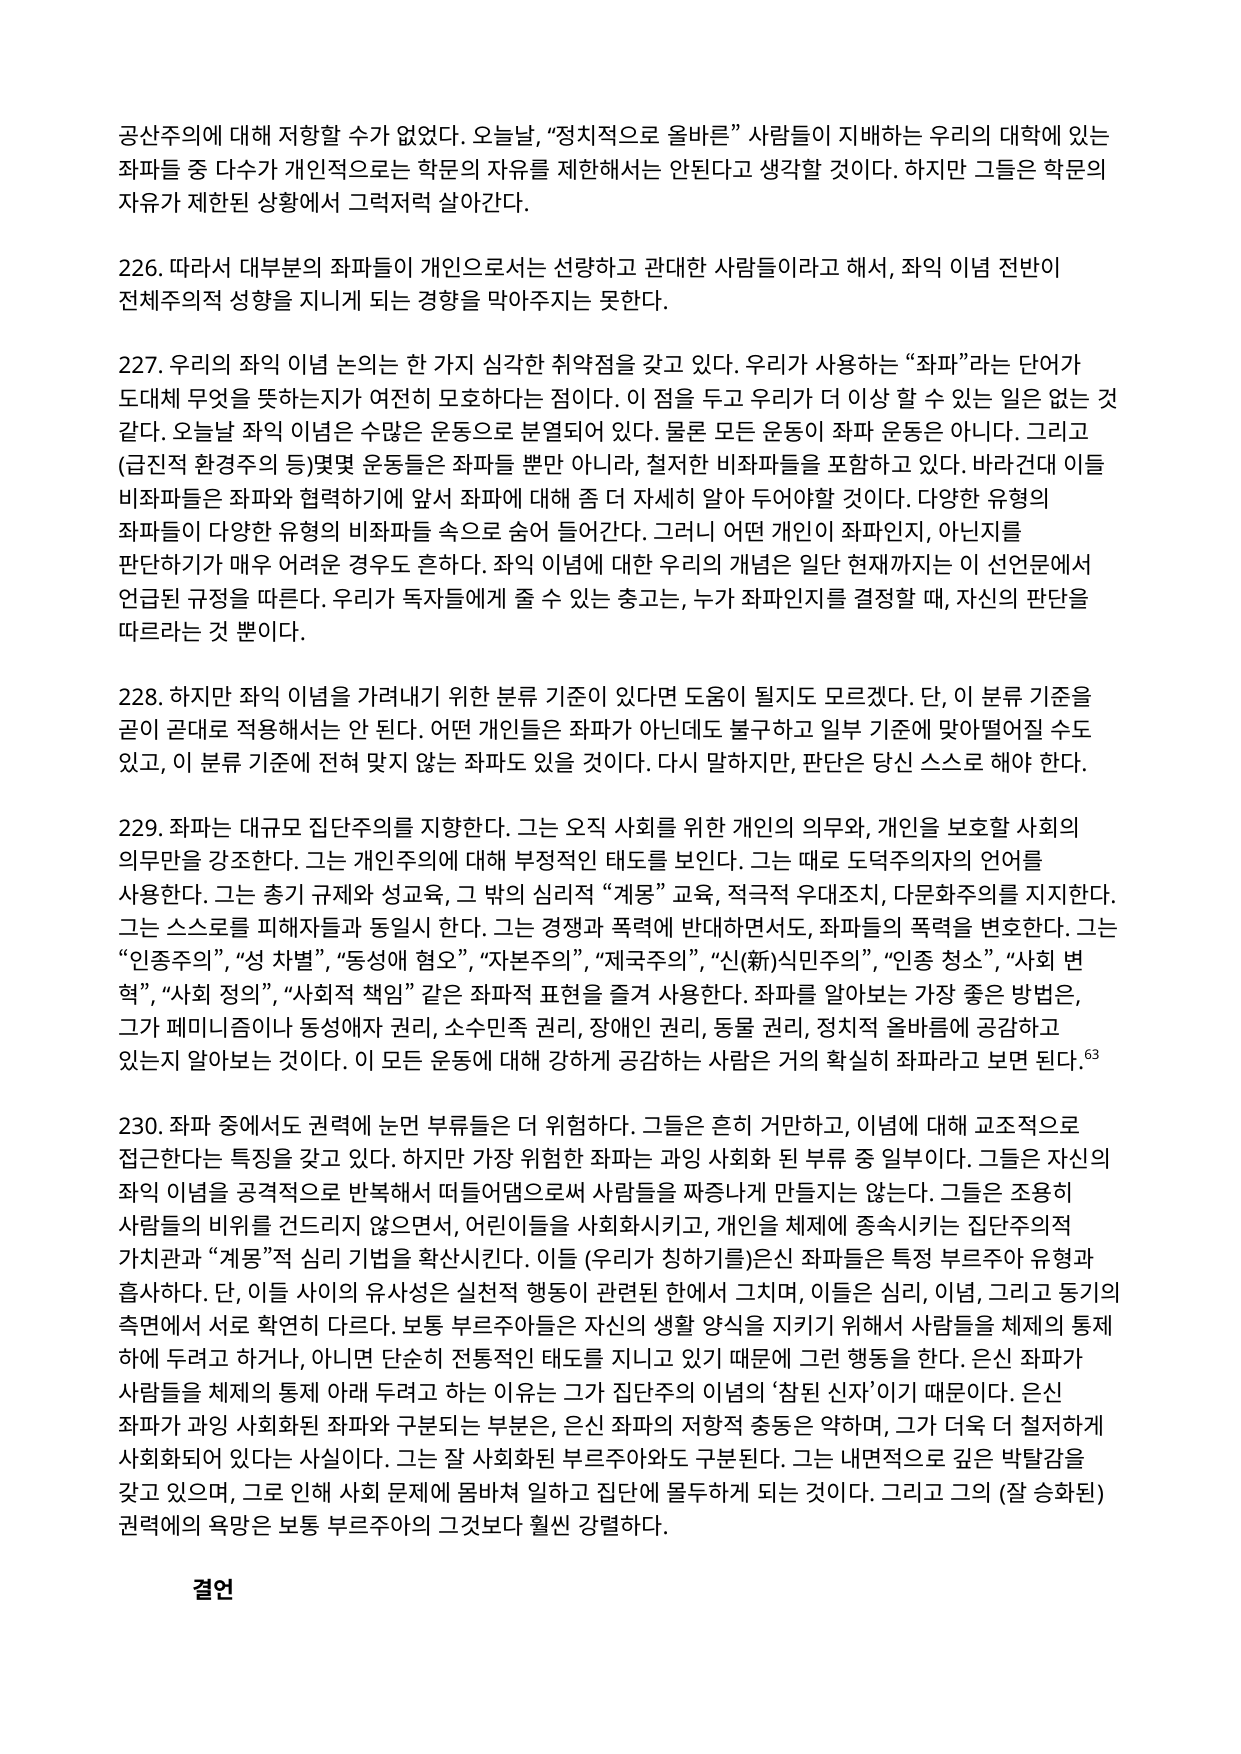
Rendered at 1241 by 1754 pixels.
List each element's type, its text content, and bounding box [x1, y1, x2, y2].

text 결언 [118, 1572, 1122, 1606]
text 공산주의에 대해 저항할 수가 없었다. 오늘날, “정치적으로 올바른” 사람들이 지배하는 우리의 대학에 있는 좌파들 중 다수가 개인적으로는 학문의 자유를 제한해서는 안된다고 생각할 것이다. 하지만 그들은 학문의 자유가 제한된 상황에서 그럭저럭 살아간다. [118, 118, 1122, 218]
text 229. 좌파는 대규모 집단주의를 지향한다. 그는 오직 사회를 위한 개인의 의무와, 개인을 보호할 사회의 의무만을 강조한다. 그는 개인주의에 대해 부정적인 태도를 보인다. 그는 때로 도덕주의자의 언어를 사용한다. 그는 총기 규제와 성교육, 그 밖의 심리적 “계몽” 교육, 적극적 우대조치, 다문화주의를 지지한다. 그는 스스로를 피해자들과 동일시 한다. 그는 경쟁과 폭력에 반대하면서도, 좌파들의 폭력을 변호한다. 그는 “인종주의”, “성 차별”, “동성애 혐오”, “자본주의”, “제국주의”, “신(新)식민주의”, “인종 청소”, “사회 변혁”, “사회 정의”, “사회적 책임” 같은 좌파적 표현을 즐겨 사용한다. 좌파를 알아보는 가장 좋은 방법은, 그가 페미니즘이나 동성애자 권리, 소수민족 권리, 장애인 권리, 동물 권리, 정치적 올바름에 공감하고 있는지 알아보는 것이다. 이 모든 운동에 대해 강하게 공감하는 사람은 거의 확실히 좌파라고 보면 된다.63 [118, 810, 1122, 1108]
text 230. 좌파 중에서도 권력에 눈먼 부류들은 더 위험하다. 그들은 흔히 거만하고, 이념에 대해 교조적으로 접근한다는 특징을 갖고 있다. 하지만 가장 위험한 좌파는 과잉 사회화 된 부류 중 일부이다. 그들은 자신의 좌익 이념을 공격적으로 반복해서 떠들어댐으로써 사람들을 짜증나게 만들지는 않는다. 그들은 조용히 사람들의 비위를 건드리지 않으면서, 어린이들을 사회화시키고, 개인을 체제에 종속시키는 집단주의적 가치관과 “계몽”적 심리 기법을 확산시킨다. 이들 (우리가 칭하기를)은신 좌파들은 특정 부르주아 유형과 흡사하다. 단, 이들 사이의 유사성은 실천적 행동이 관련된 한에서 그치며, 이들은 심리, 이념, 그리고 동기의 측면에서 서로 확연히 다르다. 보통 부르주아들은 자신의 생활 양식을 지키기 위해서 사람들을 체제의 통제 하에 두려고 하거나, 아니면 단순히 전통적인 태도를 지니고 있기 때문에 그런 행동을 한다. 은신 좌파가 사람들을 체제의 통제 아래 두려고 하는 이유는 그가 집단주의 이념의 ‘참된 신자’이기 때문이다. 은신 좌파가 과잉 사회화된 좌파와 구분되는 부분은, 은신 좌파의 저항적 충동은 약하며, 그가 더욱 더 철저하게 사회화되어 있다는 사실이다. 그는 잘 사회화된 부르주아와도 구분된다. 그는 내면적으로 깊은 박탈감을 갖고 있으며, 그로 인해 사회 문제에 몸바쳐 일하고 집단에 몰두하게 되는 것이다. 그리고 그의 (잘 승화된) 권력에의 욕망은 보통 부르주아의 그것보다 훨씬 강렬하다. [118, 1108, 1122, 1541]
text 228. 하지만 좌익 이념을 가려내기 위한 분류 기준이 있다면 도움이 될지도 모르겠다. 단, 이 분류 기준을 곧이 곧대로 적용해서는 안 된다. 어떤 개인들은 좌파가 아닌데도 불구하고 일부 기준에 맞아떨어질 수도 있고, 이 분류 기준에 전혀 맞지 않는 좌파도 있을 것이다. 다시 말하지만, 판단은 당신 스스로 해야 한다. [118, 678, 1122, 778]
text 226. 따라서 대부분의 좌파들이 개인으로서는 선량하고 관대한 사람들이라고 해서, 좌익 이념 전반이 전체주의적 성향을 지니게 되는 경향을 막아주지는 못한다. [118, 249, 1122, 347]
text 227. 우리의 좌익 이념 논의는 한 가지 심각한 취약점을 갖고 있다. 우리가 사용하는 “좌파”라는 단어가 도대체 무엇을 뜻하는지가 여전히 모호하다는 점이다. 이 점을 두고 우리가 더 이상 할 수 있는 일은 없는 것 같다. 오늘날 좌익 이념은 수많은 운동으로 분열되어 있다. 물론 모든 운동이 좌파 운동은 아니다. 그리고 (급진적 환경주의 등)몇몇 운동들은 좌파들 뿐만 아니라, 철저한 비좌파들을 포함하고 있다. 바라건대 이들 비좌파들은 좌파와 협력하기에 앞서 좌파에 대해 좀 더 자세히 알아 두어야할 것이다. 다양한 유형의 좌파들이 다양한 유형의 비좌파들 속으로 숨어 들어간다. 그러니 어떤 개인이 좌파인지, 아닌지를 판단하기가 매우 어려운 경우도 흔하다. 좌익 이념에 대한 우리의 개념은 일단 현재까지는 이 선언문에서 언급된 규정을 따른다. 우리가 독자들에게 줄 수 있는 충고는, 누가 좌파인지를 결정할 때, 자신의 판단을 따르라는 것 뿐이다. [118, 347, 1122, 647]
